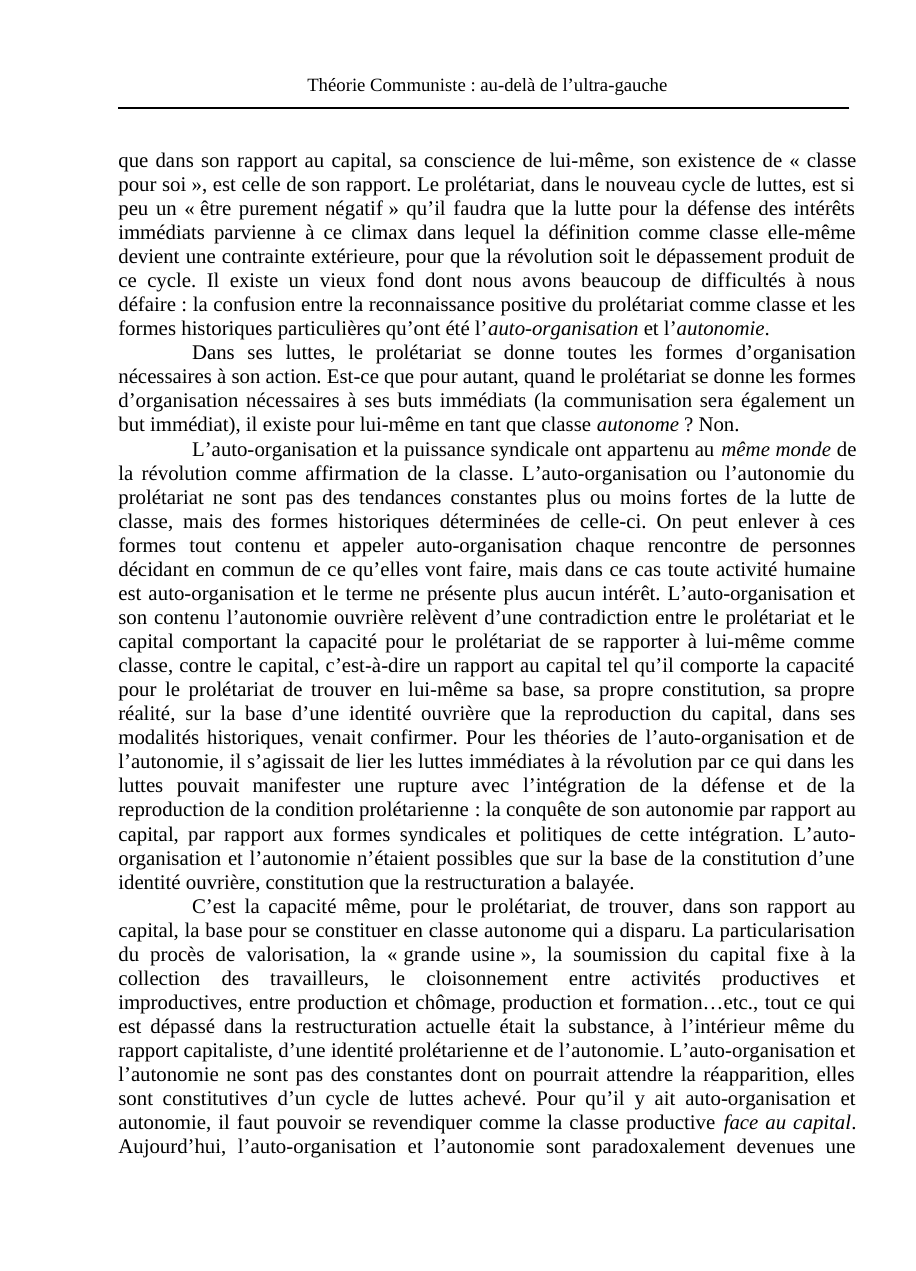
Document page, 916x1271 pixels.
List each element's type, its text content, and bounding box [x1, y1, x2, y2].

text C’est la capacité même, pour le prolétariat, de trouver, dans son rapport au capital, la base pour se constituer en classe autonome qui a disparu. La particularisation du procès de valorisation, la « grande usine », la soumission du capital fixe à la collection des travailleurs, le cloisonnement entre activités productives et improductives, entre production et chômage, production et formation…etc., tout ce qui est dépassé dans la restructuration actuelle était la substance, à l’intérieur même du rapport capitaliste, d’une identité prolétarienne et de l’autonomie. L’auto-organisation et l’autonomie ne sont pas des constantes dont on pourrait attendre la réapparition, elles sont constitutives d’un cycle de luttes achevé. Pour qu’il y ait auto-organisation et autonomie, il faut pouvoir se revendiquer comme la classe productive face au capital. Aujourd’hui, l’auto-organisation et l’autonomie sont paradoxalement devenues une [118, 894, 856, 1158]
text que dans son rapport au capital, sa conscience de lui-même, son existence de « classe pour soi », est celle de son rapport. Le prolétariat, dans le nouveau cycle de luttes, est si peu un « être purement négatif » qu’il faudra que la lutte pour la défense des intérêts immédiats parvienne à ce climax dans lequel la définition comme classe elle-même devient une contrainte extérieure, pour que la révolution soit le dépassement produit de ce cycle. Il existe un vieux fond dont nous avons beaucoup de difficultés à nous défaire : la confusion entre la reconnaissance positive du prolétariat comme classe et les formes historiques particulières qu’ont été l’auto-organisation et l’autonomie. [118, 148, 856, 340]
text Dans ses luttes, le prolétariat se donne toutes les formes d’organisation nécessaires à son action. Est-ce que pour autant, quand le prolétariat se donne les formes d’organisation nécessaires à ses buts immédiats (la communisation sera également un but immédiat), il existe pour lui-même en tant que classe autonome ? Non. [118, 340, 856, 436]
text L’auto-organisation et la puissance syndicale ont appartenu au même monde de la révolution comme affirmation de la classe. L’auto-organisation ou l’autonomie du prolétariat ne sont pas des tendances constantes plus ou moins fortes de la lutte de classe, mais des formes historiques déterminées de celle-ci. On peut enlever à ces formes tout contenu et appeler auto-organisation chaque rencontre de personnes décidant en commun de ce qu’elles vont faire, mais dans ce cas toute activité humaine est auto-organisation et le terme ne présente plus aucun intérêt. L’auto-organisation et son contenu l’autonomie ouvrière relèvent d’une contradiction entre le prolétariat et le capital comportant la capacité pour le prolétariat de se rapporter à lui-même comme classe, contre le capital, c’est-à-dire un rapport au capital tel qu’il comporte la capacité pour le prolétariat de trouver en lui-même sa base, sa propre constitution, sa propre réalité, sur la base d’une identité ouvrière que la reproduction du capital, dans ses modalités historiques, venait confirmer. Pour les théories de l’auto-organisation et de l’autonomie, il s’agissait de lier les luttes immédiates à la révolution par ce qui dans les luttes pouvait manifester une rupture avec l’intégration de la défense et de la reproduction de la condition prolétarienne : la conquête de son autonomie par rapport au capital, par rapport aux formes syndicales et politiques de cette intégration. L’auto-organisation et l’autonomie n’étaient possibles que sur la base de la constitution d’une identité ouvrière, constitution que la restructuration a balayée. [118, 436, 856, 894]
